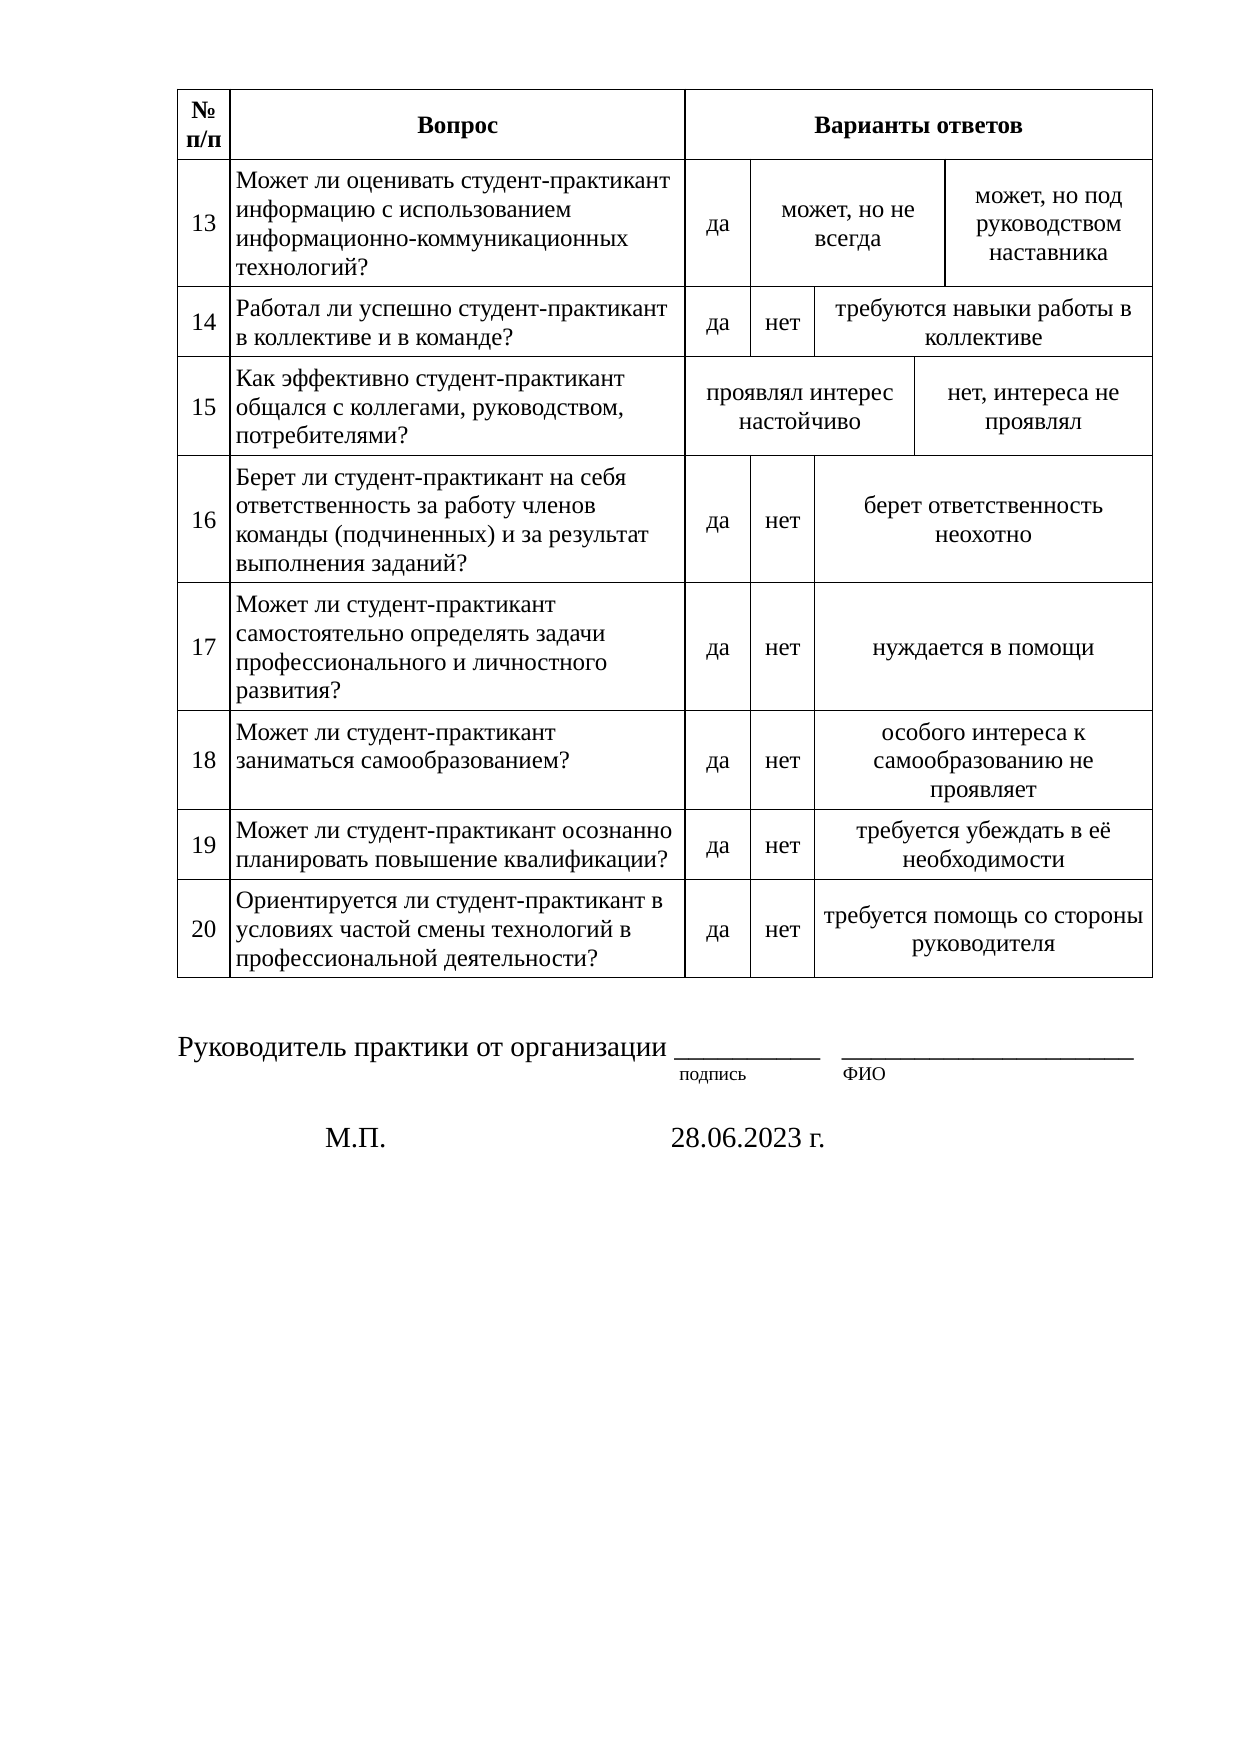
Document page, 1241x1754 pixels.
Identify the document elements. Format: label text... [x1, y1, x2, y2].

table_cell нет [751, 583, 814, 710]
table_cell особого интереса к самообразованию не проявляет [815, 711, 1152, 808]
table_cell 19 [178, 810, 229, 878]
table_cell да [686, 287, 750, 356]
table_cell Может ли студент-практикант заниматься самообразованием? [231, 711, 684, 808]
table_cell 14 [178, 287, 229, 356]
text подпись ФИО [679, 1062, 1152, 1101]
table_cell требуется убеждать в её необходимости [815, 810, 1152, 878]
table_cell требуется помощь со стороны руководителя [815, 880, 1152, 977]
table_header № п/п [178, 90, 229, 158]
table_cell нет [751, 456, 814, 582]
table_cell Ориентируется ли студент-практикант в условиях частой смены технологий в профессиональной деятельности? [231, 880, 684, 977]
table_cell берет ответственность неохотно [815, 456, 1152, 582]
table_cell Может ли студент-практикант осознанно планировать повышение квалификации? [231, 810, 684, 878]
table_cell 13 [178, 160, 229, 286]
table_cell да [686, 810, 750, 878]
table_cell проявлял интерес настойчиво [686, 357, 914, 455]
table_cell нет [751, 880, 814, 977]
table_cell да [686, 711, 750, 808]
table_cell может, но не всегда [751, 160, 944, 286]
table_cell нет, интереса не проявлял [915, 357, 1152, 455]
text М.П. 28.06.2023 г. [325, 1120, 1152, 1153]
table_cell 17 [178, 583, 229, 710]
table_cell 20 [178, 880, 229, 977]
table_cell да [686, 456, 750, 582]
table_cell нуждается в помощи [815, 583, 1152, 710]
table_cell Как эффективно студент-практикант общался с коллегами, руководством, потребителями? [231, 357, 684, 455]
table_header Вопрос [231, 90, 684, 158]
table_cell да [686, 160, 750, 286]
table_cell может, но под руководством наставника [946, 160, 1152, 286]
table_cell нет [751, 711, 814, 808]
table_cell 18 [178, 711, 229, 808]
table_cell Может ли оценивать студент-практикант информацию с использованием информационно-коммуникационных технологий? [231, 160, 684, 286]
table_cell Работал ли успешно студент-практикант в коллективе и в команде? [231, 287, 684, 356]
table_header Варианты ответов [686, 90, 1152, 158]
table_cell Берет ли студент-практикант на себя ответственность за работу членов команды (подчиненных) и за результат выполнения заданий? [231, 456, 684, 582]
table_cell 15 [178, 357, 229, 455]
table_cell нет [751, 810, 814, 878]
table_cell нет [751, 287, 814, 356]
table_cell да [686, 880, 750, 977]
table_cell Может ли студент-практикант самостоятельно определять задачи профессионального и личностного развития? [231, 583, 684, 710]
table_cell требуются навыки работы в коллективе [815, 287, 1152, 356]
text Руководитель практики от организации __________ ____________________ [177, 1029, 1152, 1062]
table_cell 16 [178, 456, 229, 582]
table_cell да [686, 583, 750, 710]
